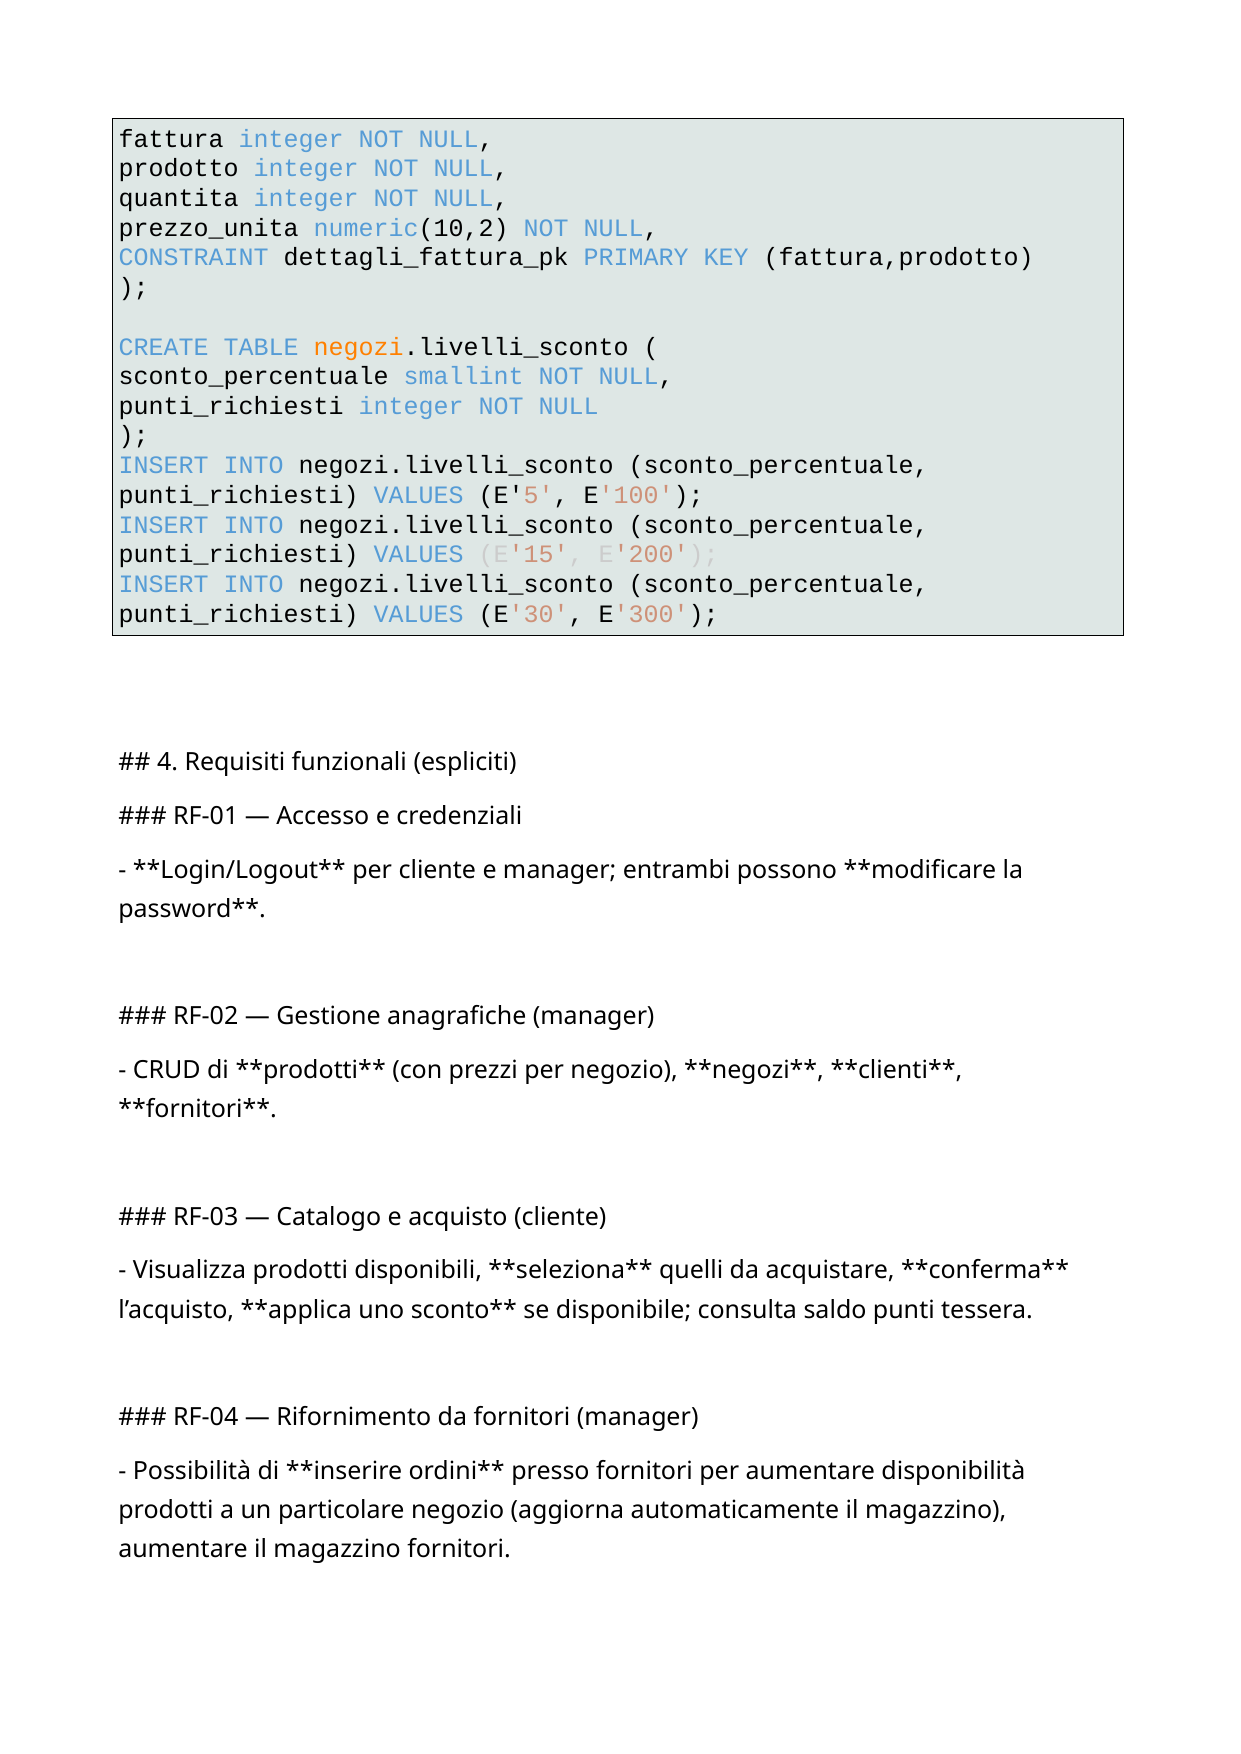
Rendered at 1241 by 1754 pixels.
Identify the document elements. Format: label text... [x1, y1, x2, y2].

text - Visualizza prodotti disponibili, **seleziona** quelli da acquistare, **conferma** l’acquisto, **applica uno sconto** se disponibile; consulta saldo punti tessera. [118, 1252, 1122, 1325]
text ### RF-04 — Rifornimento da fornitori (manager) [118, 1399, 1122, 1433]
text ### RF-01 — Accesso e credenziali [118, 798, 1122, 832]
text - CRUD di **prodotti** (con prezzi per negozio), **negozi**, **clienti**, **fornitori**. [118, 1052, 1122, 1125]
text ### RF-02 — Gestione anagrafiche (manager) [118, 998, 1122, 1032]
text ## 4. Requisiti funzionali (espliciti) [118, 744, 1122, 778]
text - Possibilità di **inserire ordini** presso fornitori per aumentare disponibilità prodotti a un particolare negozio (aggiorna automaticamente il magazzino), aumentare il magazzino fornitori. [118, 1453, 1122, 1565]
text ### RF-03 — Catalogo e acquisto (cliente) [118, 1198, 1122, 1232]
text - **Login/Logout** per cliente e manager; entrambi possono **modificare la password**. [118, 851, 1122, 924]
table_header fattura integer NOT NULL, prodotto integer NOT NULL, quantita integer NOT NULL, prezzo_unita numeric(10,2) NOT NULL, CONSTRAINT dettagli_fattura_pk PRIMARY KEY (fattura,prodotto) ); CREATE TABLE negozi.livelli_sconto ( sconto_percentuale smallint NOT NULL, punti_richiesti integer NOT NULL ); INSERT INTO negozi.livelli_sconto (sconto_percentuale, punti_richiesti) VALUES (E'5', E'100'); INSERT INTO negozi.livelli_sconto (sconto_percentuale, punti_richiesti) VALUES (E'15', E'200'); INSERT INTO negozi.livelli_sconto (sconto_percentuale, punti_richiesti) VALUES (E'30', E'300'); [113, 119, 1123, 635]
